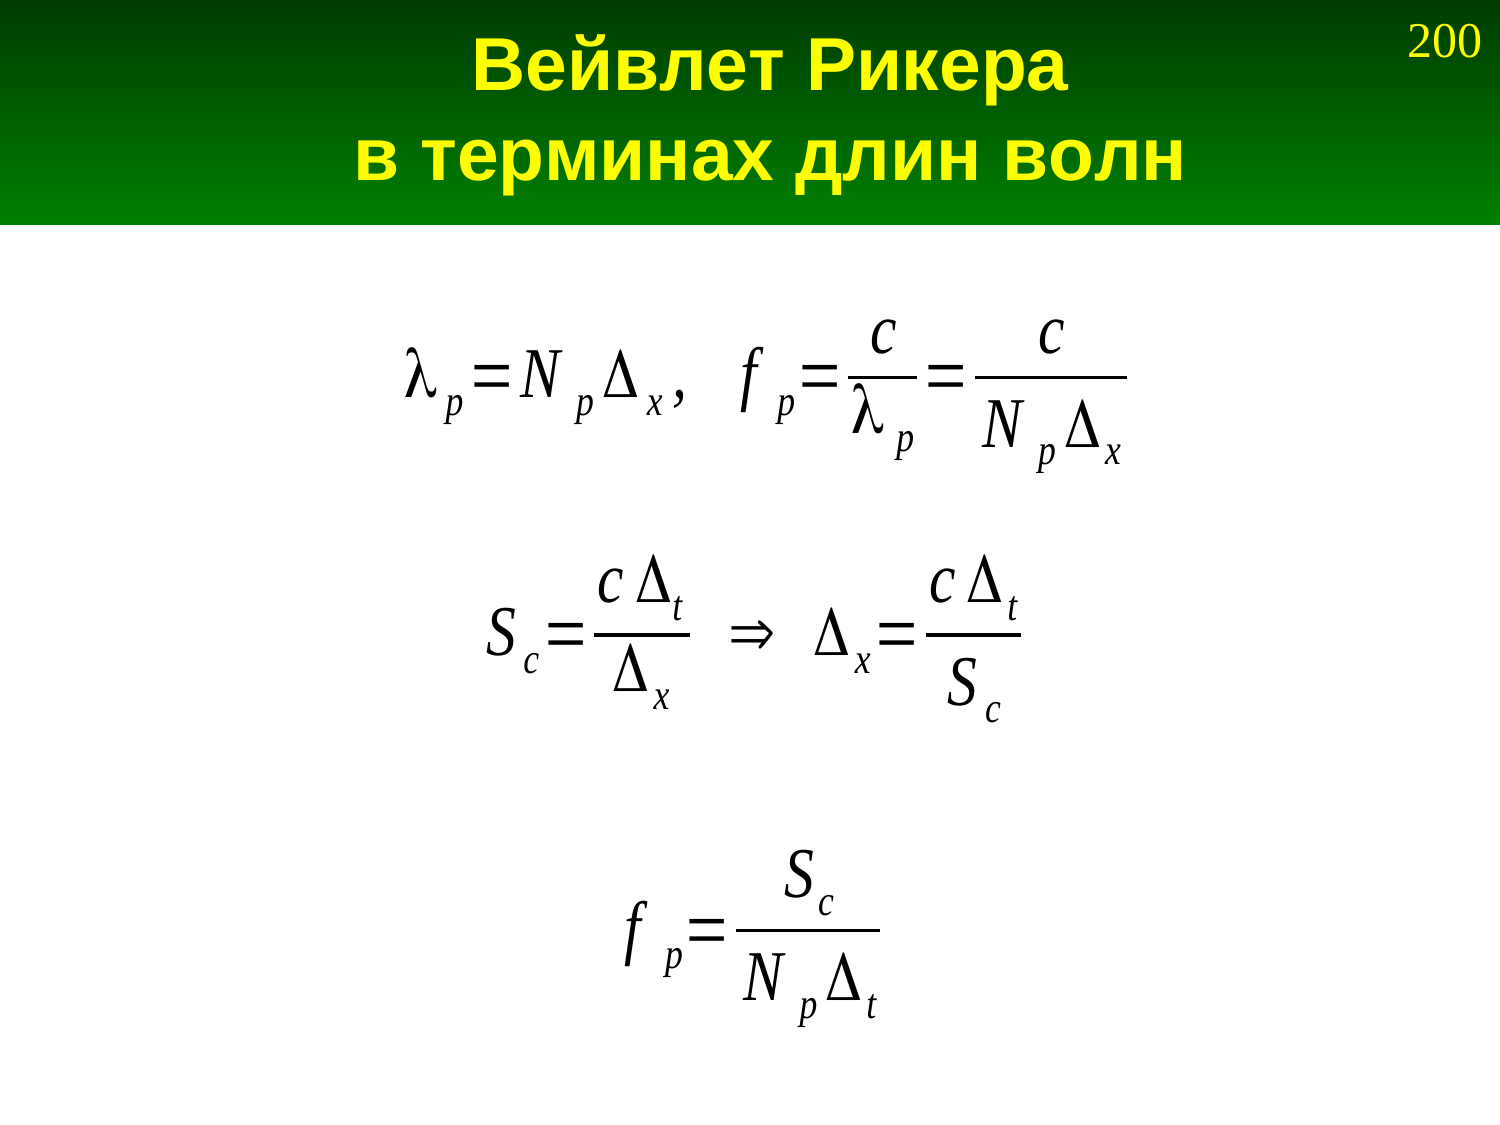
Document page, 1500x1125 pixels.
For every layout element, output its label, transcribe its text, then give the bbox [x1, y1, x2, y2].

chart [467, 539, 1040, 733]
title Вейвлет Рикера в терминах длин волн [100, 7, 1441, 204]
chart [389, 290, 1144, 473]
chart [598, 834, 898, 1028]
